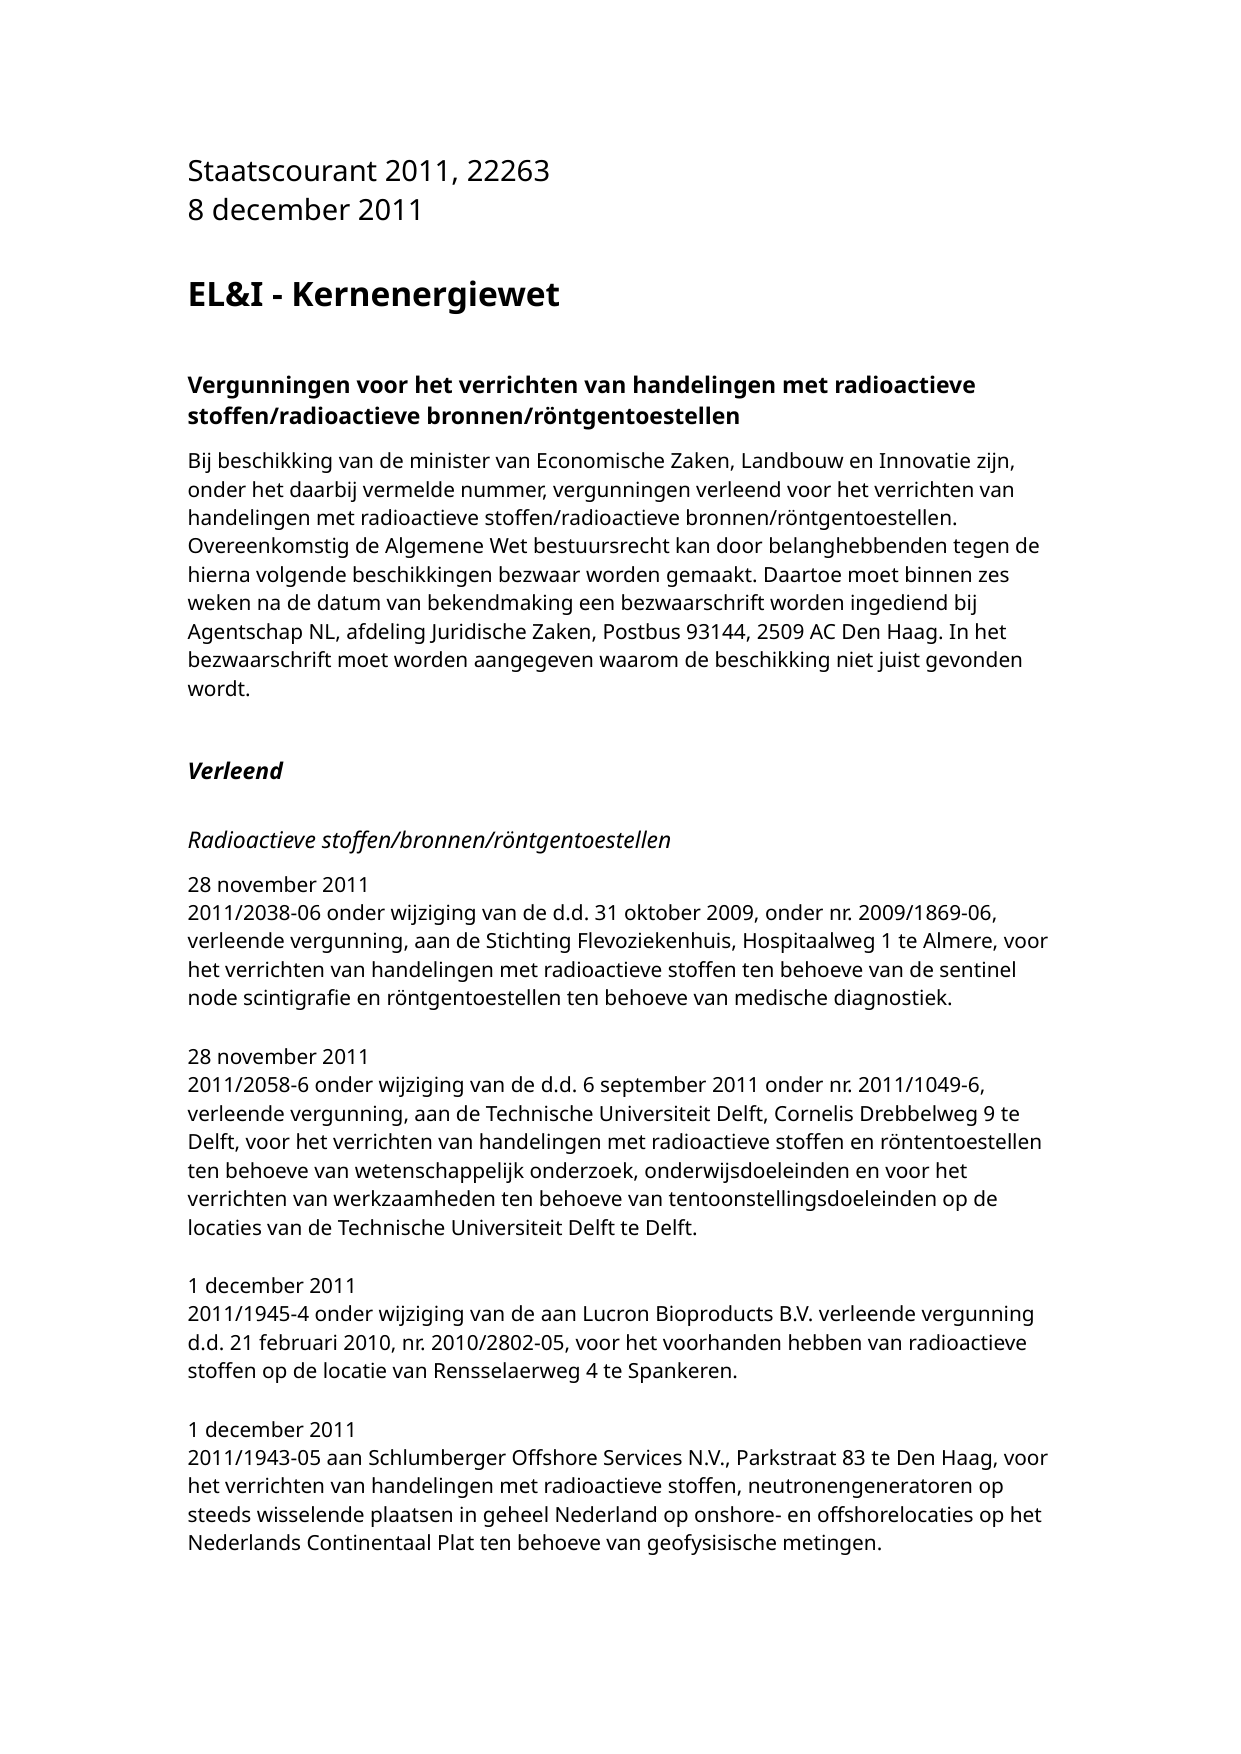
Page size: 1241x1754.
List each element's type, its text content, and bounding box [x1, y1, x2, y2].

text 8 december 2011 [187, 190, 1053, 229]
subtitle EL&I - Kernenergiewet [187, 271, 1053, 316]
text Overeenkomstig de Algemene Wet bestuursrecht kan door belanghebbenden tegen de hierna volgende beschikkingen bezwaar worden gemaakt. Daartoe moet binnen zes weken na de datum van bekendmaking een bezwaarschrift worden ingediend bij Agentschap NL, afdeling Juridische Zaken, Postbus 93144, 2509 AC Den Haag. In het bezwaarschrift moet worden aangegeven waarom de beschikking niet juist gevonden wordt. [187, 532, 1053, 702]
text 1 december 2011 [187, 1415, 1053, 1443]
subtitle Verleend [187, 755, 1053, 786]
text 2011/1943-05 aan Schlumberger Offshore Services N.V., Parkstraat 83 te Den Haag, voor het verrichten van handelingen met radioactieve stoffen, neutronengeneratoren op steeds wisselende plaatsen in geheel Nederland op onshore- en offshorelocaties op het Nederlands Continentaal Plat ten behoeve van geofysisische metingen. [187, 1443, 1053, 1557]
subtitle Vergunningen voor het verrichten van handelingen met radioactieve stoffen/radioactieve bronnen/röntgentoestellen [187, 369, 1053, 431]
text 2011/2058-6 onder wijziging van de d.d. 6 september 2011 onder nr. 2011/1049-6, verleende vergunning, aan de Technische Universiteit Delft, Cornelis Drebbelweg 9 te Delft, voor het verrichten van handelingen met radioactieve stoffen en röntentoestellen ten behoeve van wetenschappelijk onderzoek, onderwijsdoeleinden en voor het verrichten van werkzaamheden ten behoeve van tentoonstellingsdoeleinden op de locaties van de Technische Universiteit Delft te Delft. [187, 1070, 1053, 1241]
text 2011/1945-4 onder wijziging van de aan Lucron Bioproducts B.V. verleende vergunning d.d. 21 februari 2010, nr. 2010/2802-05, voor het voorhanden hebben van radioactieve stoffen op de locatie van Rensselaerweg 4 te Spankeren. [187, 1299, 1053, 1385]
text 2011/2038-06 onder wijziging van de d.d. 31 oktober 2009, onder nr. 2009/1869-06, verleende vergunning, aan de Stichting Flevoziekenhuis, Hospitaalweg 1 te Almere, voor het verrichten van handelingen met radioactieve stoffen ten behoeve van de sentinel node scintigrafie en röntgentoestellen ten behoeve van medische diagnostiek. [187, 898, 1053, 1012]
text Bij beschikking van de minister van Economische Zaken, Landbouw en Innovatie zijn, onder het daarbij vermelde nummer, vergunningen verleend voor het verrichten van handelingen met radioactieve stoffen/radioactieve bronnen/röntgentoestellen. [187, 446, 1053, 532]
text 28 november 2011 [187, 870, 1053, 898]
text 1 december 2011 [187, 1271, 1053, 1299]
text Staatscourant 2011, 22263 [187, 150, 1053, 190]
subtitle Radioactieve stoffen/bronnen/röntgentoestellen [187, 823, 1053, 855]
text 28 november 2011 [187, 1042, 1053, 1070]
